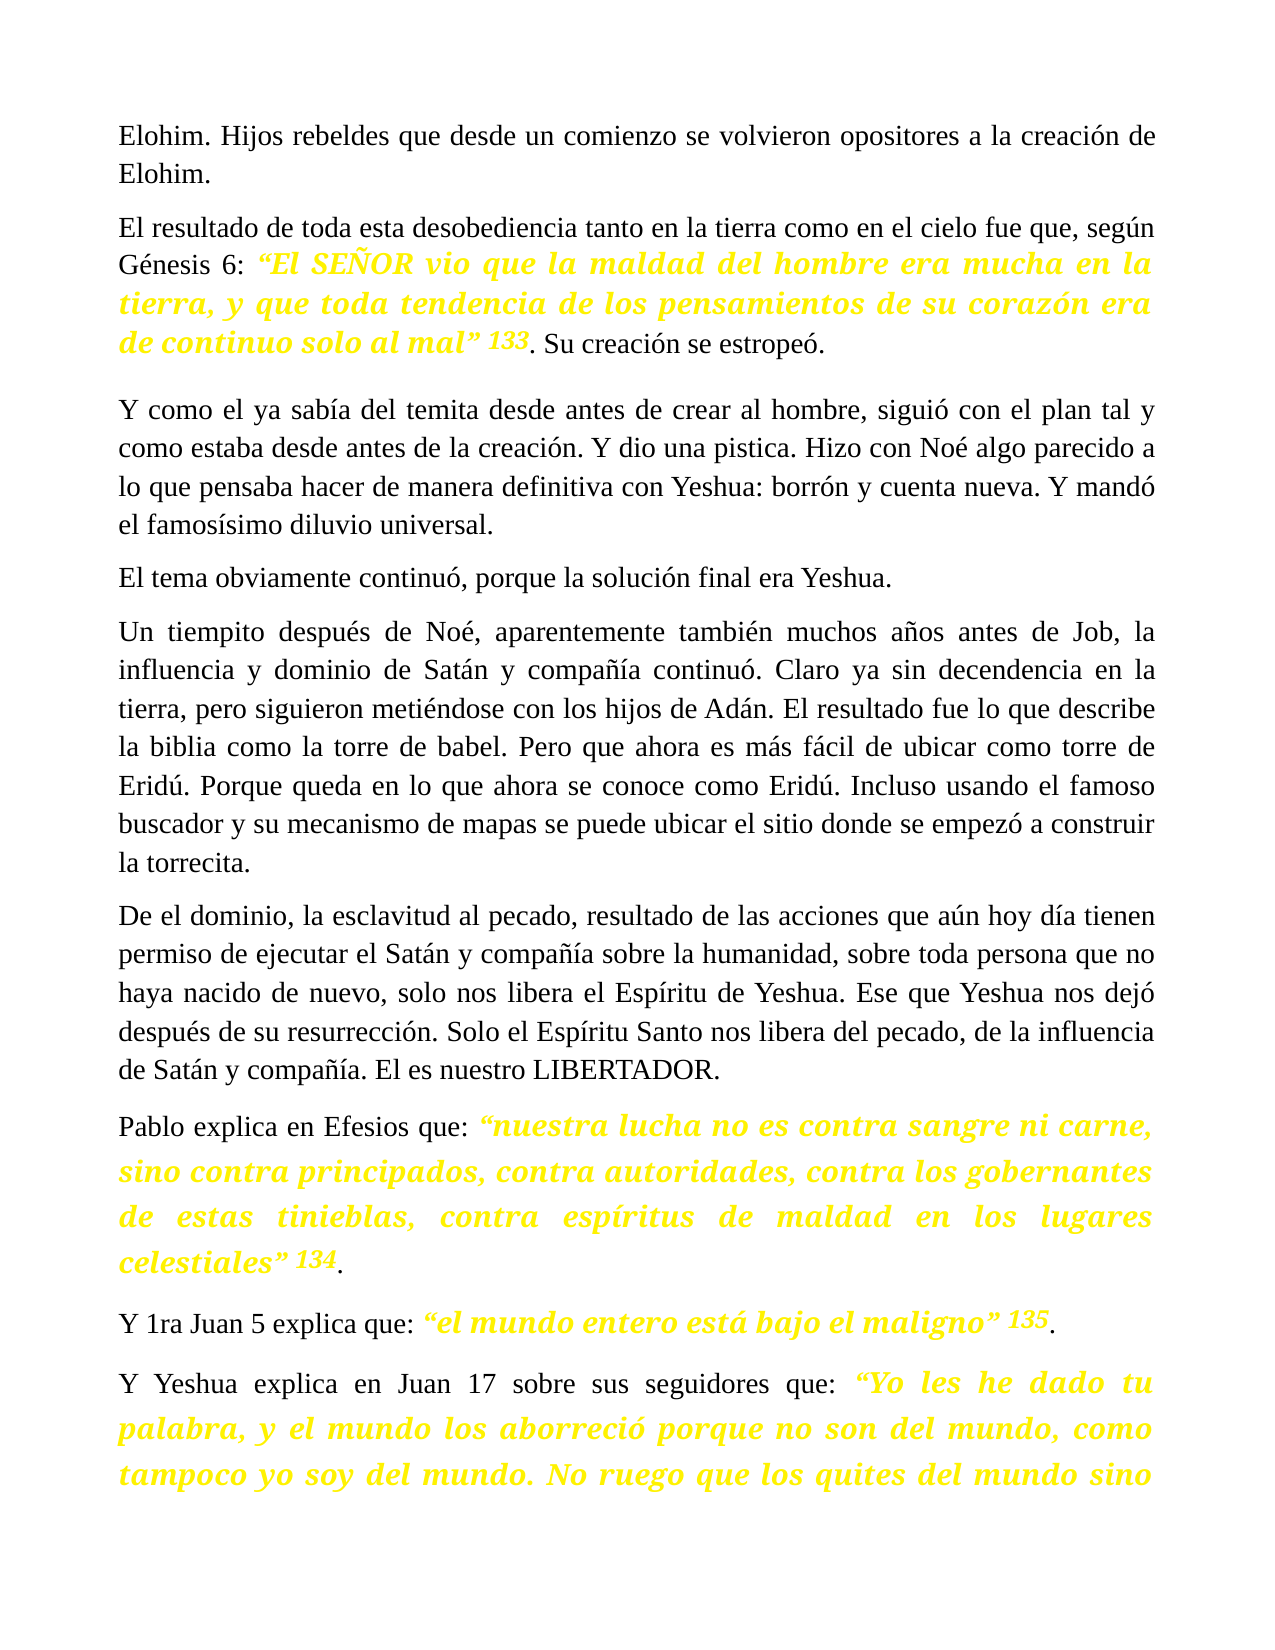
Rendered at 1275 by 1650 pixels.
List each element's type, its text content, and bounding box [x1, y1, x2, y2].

text Y 1ra Juan 5 explica que: “el mundo entero está bajo el maligno” . [118, 1302, 1157, 1342]
text Y Yeshua explica en Juan 17 sobre sus seguidores que: “Yo les he dado tu palabra, y el mundo los aborreció porque no son del mundo, como tampoco yo soy del mundo. No ruego que los quites del mundo sino [118, 1363, 1157, 1494]
text Y como el ya sabía del temita desde antes de crear al hombre, siguió con el plan tal y como estaba desde antes de la creación. Y dio una pistica. Hizo con Noé algo parecido a lo que pensaba hacer de manera definitiva con Yeshua: borrón y cuenta nueva. Y mandó el famosísimo diluvio universal. [118, 392, 1157, 541]
text El tema obviamente continuó, porque la solución final era Yeshua. [118, 561, 1157, 594]
text El resultado de toda esta desobediencia tanto en la tierra como en el cielo fue que, según Génesis 6: “El SEÑOR vio que la maldad del hombre era mucha en la tierra, y que toda tendencia de los pensamientos de su corazón era de continuo solo al mal” . Su creación se estropeó. [118, 210, 1157, 362]
text De el dominio, la esclavitud al pecado, resultado de las acciones que aún hoy día tienen permiso de ejecutar el Satán y compañía sobre la humanidad, sobre toda persona que no haya nacido de nuevo, solo nos libera el Espíritu de Yeshua. Ese que Yeshua nos dejó después de su resurrección. Solo el Espíritu Santo nos libera del pecado, de la influencia de Satán y compañía. El es nuestro LIBERTADOR. [118, 898, 1157, 1086]
text Elohim. Hijos rebeldes que desde un comienzo se volvieron opositores a la creación de Elohim. [118, 118, 1157, 190]
text Un tiempito después de Noé, aparentemente también muchos años antes de Job, la influencia y dominio de Satán y compañía continuó. Claro ya sin decendencia en la tierra, pero siguieron metiéndose con los hijos de Adán. El resultado fue lo que describe la biblia como la torre de babel. Pero que ahora es más fácil de ubicar como torre de Eridú. Porque queda en lo que ahora se conoce como Eridú. Incluso usando el famoso buscador y su mecanismo de mapas se puede ubicar el sitio donde se empezó a construir la torrecita. [118, 614, 1157, 878]
text Pablo explica en Efesios que: “nuestra lucha no es contra sangre ni carne, sino contra principados, contra autoridades, contra los gobernantes de estas tinieblas, contra espíritus de maldad en los lugares celestiales” . [118, 1105, 1157, 1282]
